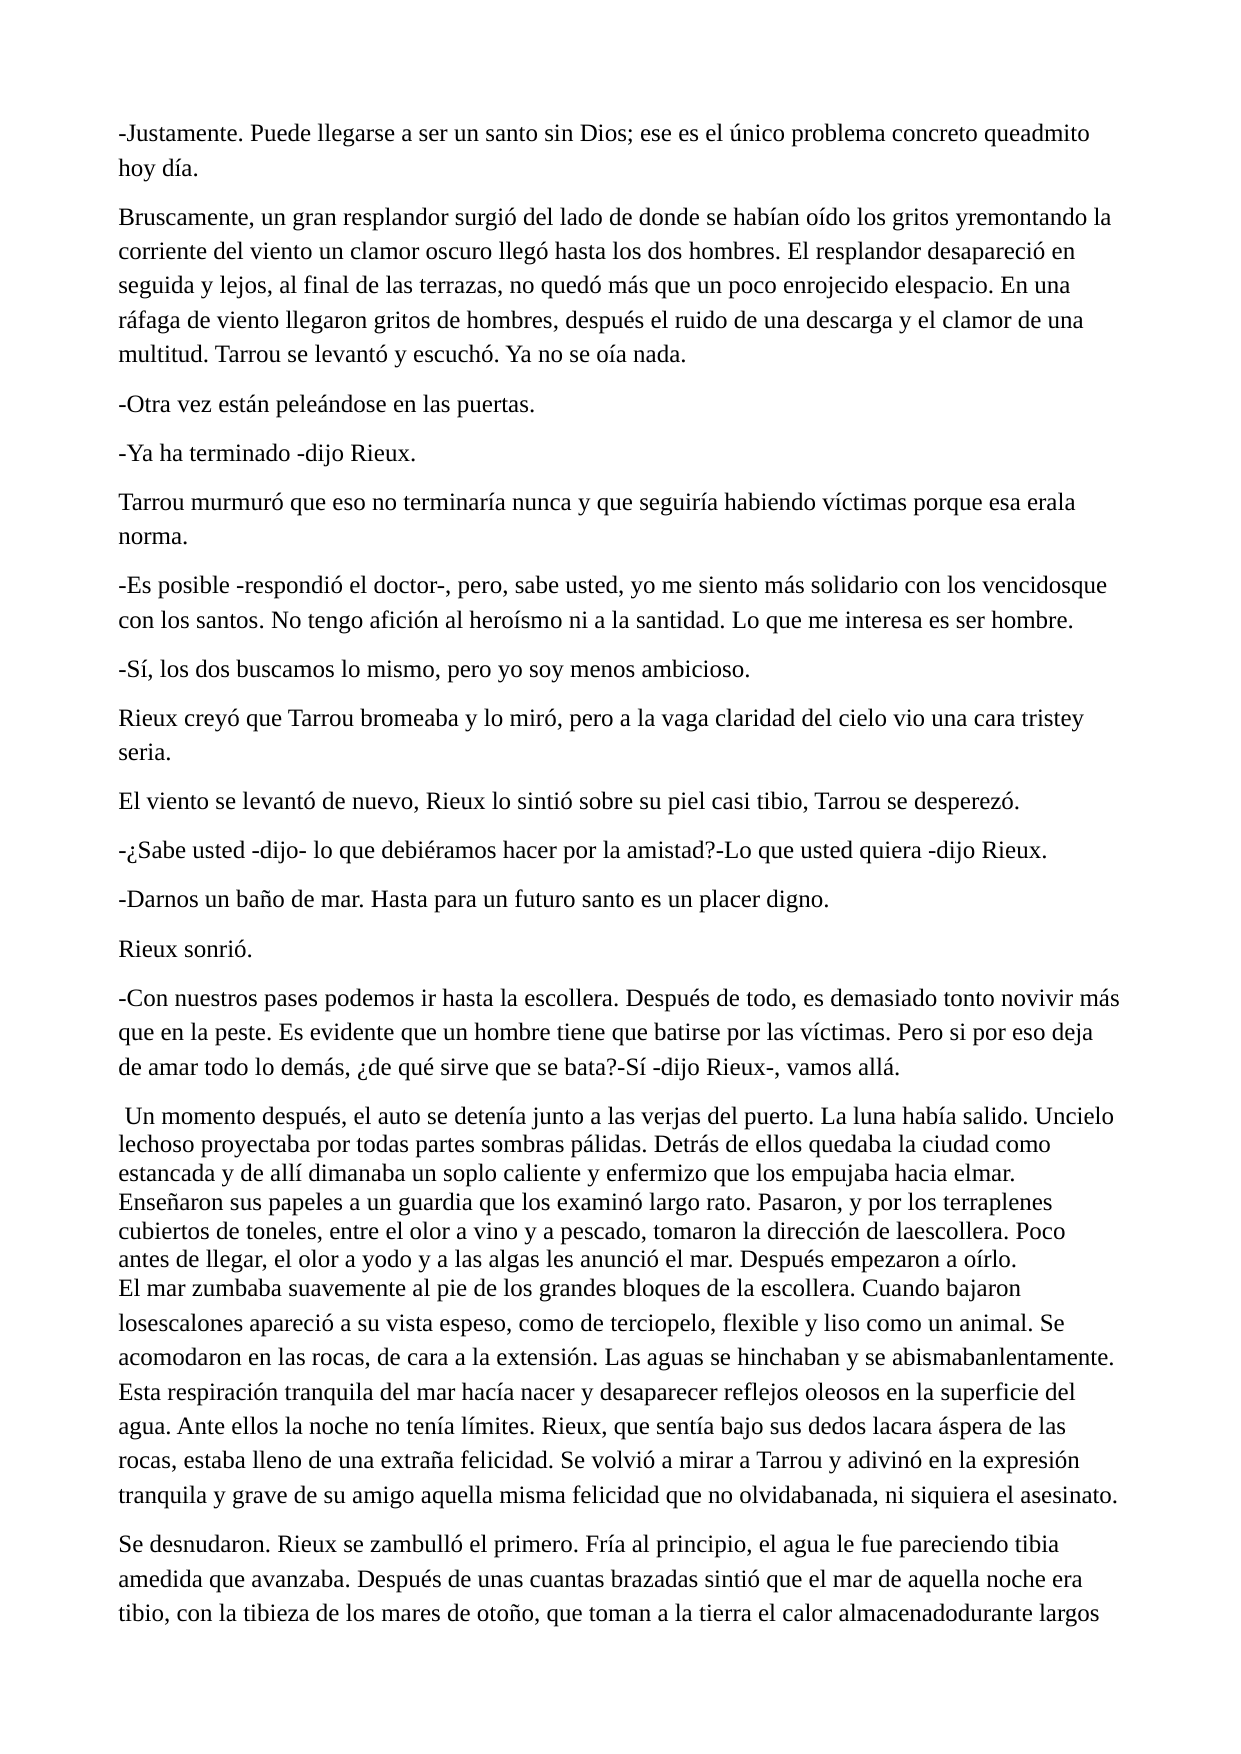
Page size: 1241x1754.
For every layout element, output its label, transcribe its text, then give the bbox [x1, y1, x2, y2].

text Se desnudaron. Rieux se zambulló el primero. Fría al principio, el agua le fue pareciendo tibia amedida que avanzaba. Después de unas cuantas brazadas sintió que el mar de aquella noche era tibio, con la tibieza de los mares de otoño, que toman a la tierra el calor almacenadodurante largos [118, 1529, 1122, 1627]
text Un momento después, el auto se detenía junto a las verjas del puerto. La luna había salido. Uncielo lechoso proyectaba por todas partes sombras pálidas. Detrás de ellos quedaba la ciudad como estancada y de allí dimanaba un soplo caliente y enfermizo que los empujaba hacia elmar. Enseñaron sus papeles a un guardia que los examinó largo rato. Pasaron, y por los terraplenes cubiertos de toneles, entre el olor a vino y a pescado, tomaron la dirección de laescollera. Poco antes de llegar, el olor a yodo y a las algas les anunció el mar. Después empezaron a oírlo. [118, 1101, 1122, 1273]
text -Sí, los dos buscamos lo mismo, pero yo soy menos ambicioso. [118, 654, 1122, 683]
text -Darnos un baño de mar. Hasta para un futuro santo es un placer digno. [118, 884, 1122, 913]
text Bruscamente, un gran resplandor surgió del lado de donde se habían oído los gritos yremontando la corriente del viento un clamor oscuro llegó hasta los dos hombres. El resplandor desapareció en seguida y lejos, al final de las terrazas, no quedó más que un poco enrojecido elespacio. En una ráfaga de viento llegaron gritos de hombres, después el ruido de una descarga y el clamor de una multitud. Tarrou se levantó y escuchó. Ya no se oía nada. [118, 202, 1122, 368]
text Rieux creyó que Tarrou bromeaba y lo miró, pero a la vaga claridad del cielo vio una cara tristey seria. [118, 703, 1122, 766]
text -Justamente. Puede llegarse a ser un santo sin Dios; ese es el único problema concreto queadmito hoy día. [118, 118, 1122, 181]
text -Ya ha terminado -dijo Rieux. [118, 438, 1122, 466]
text -Con nuestros pases podemos ir hasta la escollera. Después de todo, es demasiado tonto novivir más que en la peste. Es evidente que un hombre tiene que batirse por las víctimas. Pero si por eso deja de amar todo lo demás, ¿de qué sirve que se bata?-Sí -dijo Rieux-, vamos allá. [118, 983, 1122, 1080]
text -¿Sabe usted -dijo- lo que debiéramos hacer por la amistad?-Lo que usted quiera -dijo Rieux. [118, 836, 1122, 864]
text El mar zumbaba suavemente al pie de los grandes bloques de la escollera. Cuando bajaron losescalones apareció a su vista espeso, como de terciopelo, flexible y liso como un animal. Se acomodaron en las rocas, de cara a la extensión. Las aguas se hinchaban y se abismabanlentamente. Esta respiración tranquila del mar hacía nacer y desaparecer reflejos oleosos en la superficie del agua. Ante ellos la noche no tenía límites. Rieux, que sentía bajo sus dedos lacara áspera de las rocas, estaba lleno de una extraña felicidad. Se volvió a mirar a Tarrou y adivinó en la expresión tranquila y grave de su amigo aquella misma felicidad que no olvidabanada, ni siquiera el asesinato. [118, 1273, 1122, 1509]
text El viento se levantó de nuevo, Rieux lo sintió sobre su piel casi tibio, Tarrou se desperezó. [118, 786, 1122, 815]
text Tarrou murmuró que eso no terminaría nunca y que seguiría habiendo víctimas porque esa erala norma. [118, 487, 1122, 550]
text -Otra vez están peleándose en las puertas. [118, 389, 1122, 417]
text -Es posible -respondió el doctor-, pero, sabe usted, yo me siento más solidario con los vencidosque con los santos. No tengo afición al heroísmo ni a la santidad. Lo que me interesa es ser hombre. [118, 570, 1122, 633]
text Rieux sonrió. [118, 934, 1122, 962]
